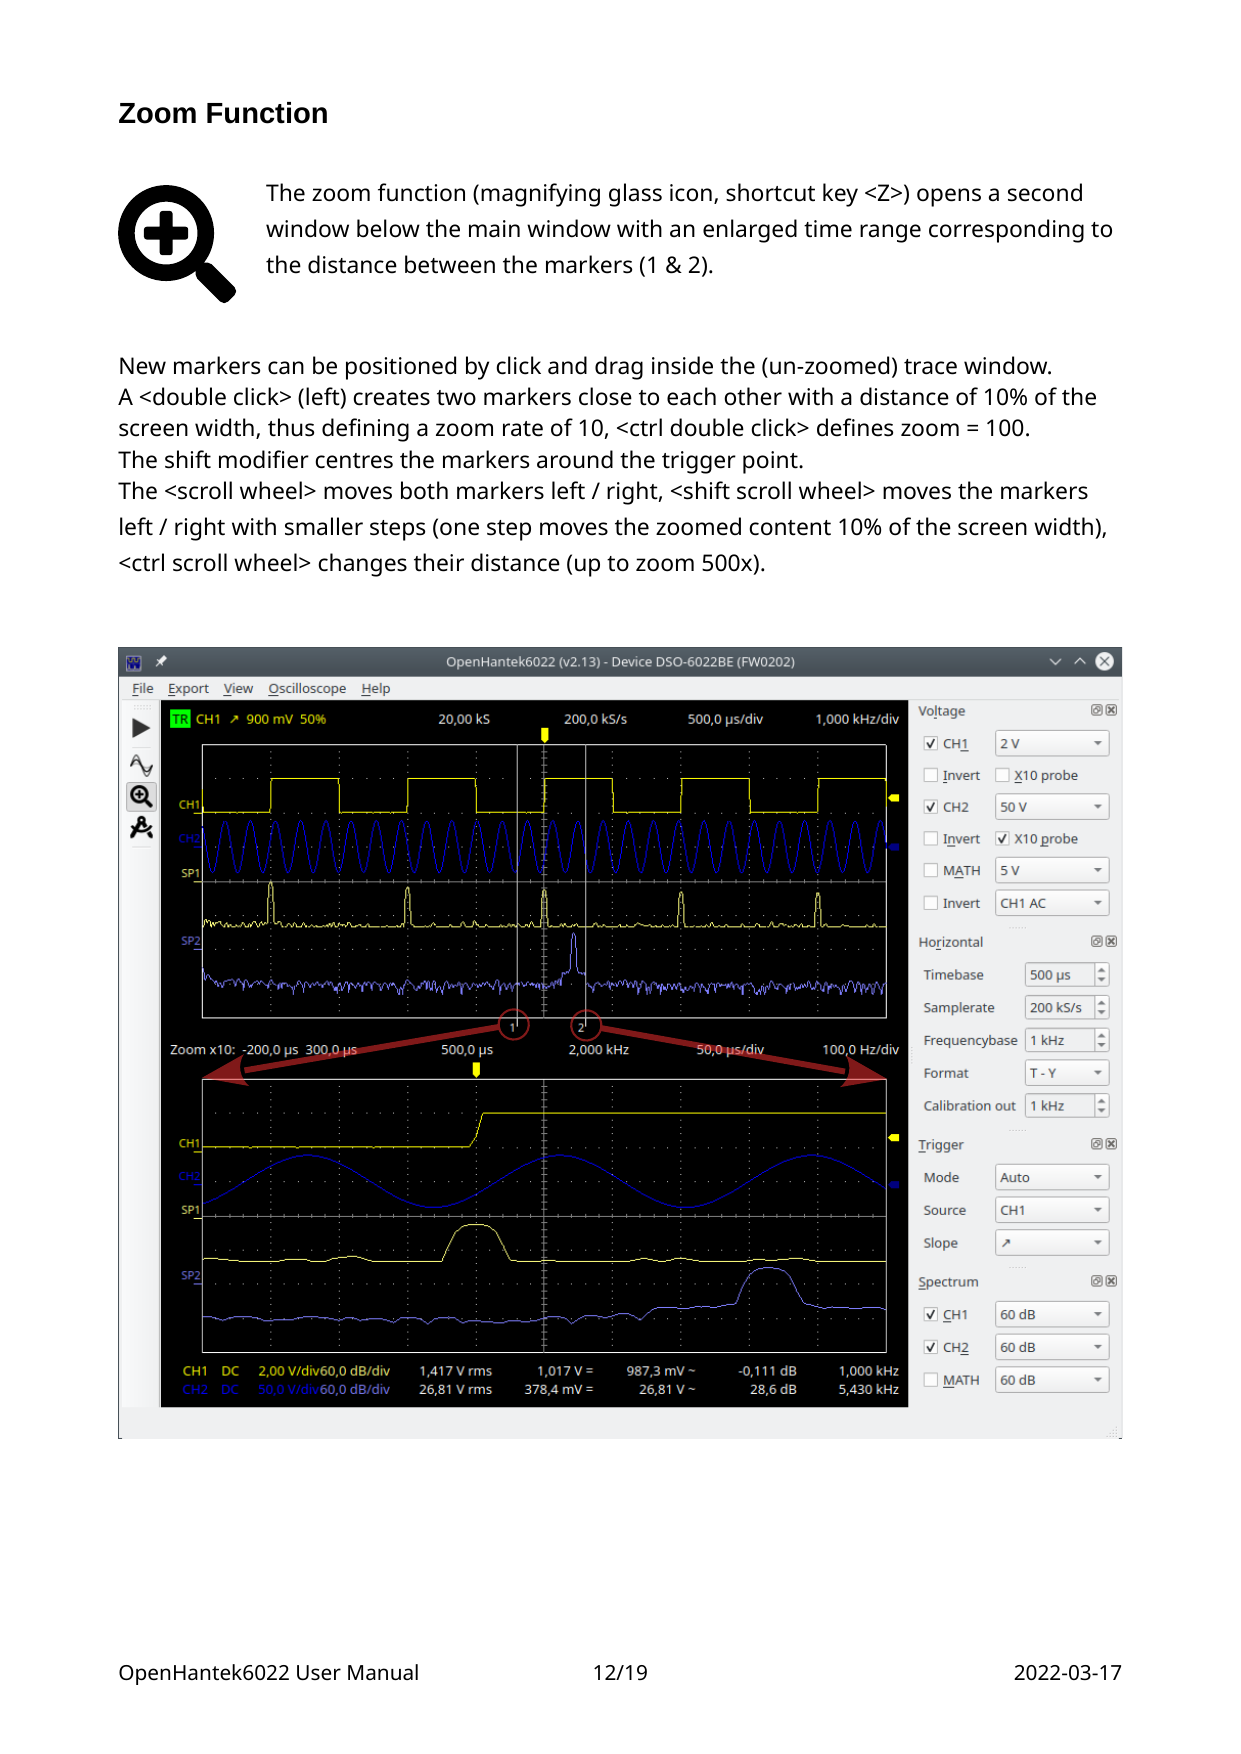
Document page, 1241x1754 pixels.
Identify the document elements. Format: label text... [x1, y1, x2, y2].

subtitle New markers can be positioned by click and drag inside the (un-zoomed) trace window. [118, 350, 1122, 381]
subtitle The zoom function (magnifying glass icon, shortcut key <Z>) opens a second window below the main window with an enlarged time range corresponding to the distance between the markers (1 & 2). [118, 177, 1122, 280]
picture [118, 647, 1123, 1439]
subtitle A <double click> (left) creates two markers close to each other with a distance of 10% of the screen width, thus defining a zoom rate of 10, <ctrl double click> defines zoom = 100. [118, 381, 1122, 444]
subtitle Zoom Function [118, 96, 1122, 129]
subtitle The shift modifier centres the markers around the trigger point. [118, 444, 1122, 475]
subtitle The <scroll wheel> moves both markers left / right, <shift scroll wheel> moves the markers left / right with smaller steps (one step moves the zoomed content 10% of the screen width), <ctrl scroll wheel> changes their distance (up to zoom 500x). [118, 475, 1122, 578]
